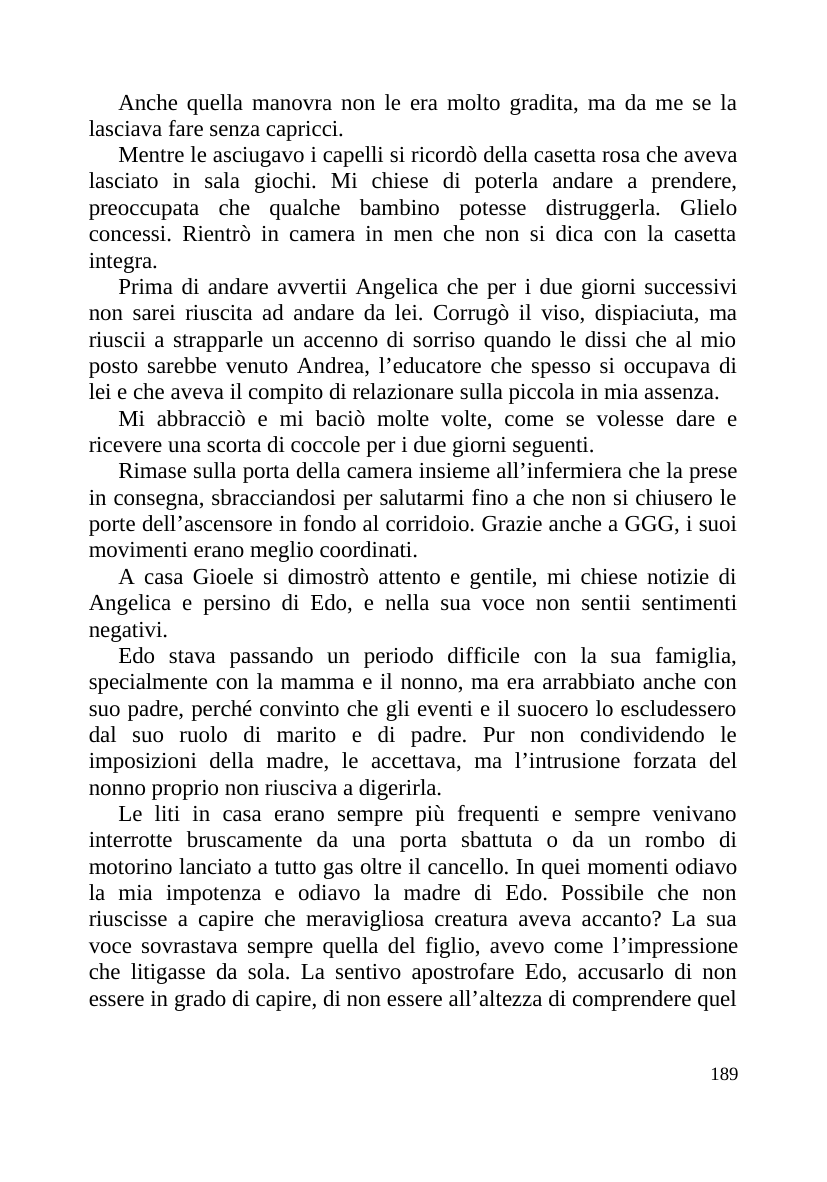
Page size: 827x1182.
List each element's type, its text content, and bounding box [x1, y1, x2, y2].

text Mi abbracciò e mi baciò molte volte, come se volesse dare e ricevere una scorta di coccole per i due giorni seguenti. [88, 405, 738, 457]
text A casa Gioele si dimostrò attento e gentile, mi chiese notizie di Angelica e persino di Edo, e nella sua voce non sentii sentimenti negativi. [88, 563, 738, 642]
text Rimase sulla porta della camera insieme all’infermiera che la prese in consegna, sbracciandosi per salutarmi fino a che non si chiusero le porte dell’ascensore in fondo al corridoio. Grazie anche a GGG, i suoi movimenti erano meglio coordinati. [88, 457, 738, 563]
text Prima di andare avvertii Angelica che per i due giorni successivi non sarei riuscita ad andare da lei. Corrugò il viso, dispiaciuta, ma riuscii a strapparle un accenno di sorriso quando le dissi che al mio posto sarebbe venuto Andrea, l’educatore che spesso si occupava di lei e che aveva il compito di relazionare sulla piccola in mia assenza. [88, 273, 738, 405]
text Edo stava passando un periodo difficile con la sua famiglia, specialmente con la mamma e il nonno, ma era arrabbiato anche con suo padre, perché convinto che gli eventi e il suocero lo escludessero dal suo ruolo di marito e di padre. Pur non condividendo le imposizioni della madre, le accettava, ma l’intrusione forzata del nonno proprio non riusciva a digerirla. [88, 642, 738, 800]
text Anche quella manovra non le era molto gradita, ma da me se la lasciava fare senza capricci. [88, 88, 738, 141]
text Le liti in casa erano sempre più frequenti e sempre venivano interrotte bruscamente da una porta sbattuta o da un rombo di motorino lanciato a tutto gas oltre il cancello. In quei momenti odiavo la mia impotenza e odiavo la madre di Edo. Possibile che non riuscisse a capire che meravigliosa creatura aveva accanto? La sua voce sovrastava sempre quella del figlio, avevo come l’impressione che litigasse da sola. La sentivo apostrofare Edo, accusarlo di non essere in grado di capire, di non essere all’altezza di comprendere quel [88, 800, 738, 1011]
text Mentre le asciugavo i capelli si ricordò della casetta rosa che aveva lasciato in sala giochi. Mi chiese di poterla andare a prendere, preoccupata che qualche bambino potesse distruggerla. Glielo concessi. Rientrò in camera in men che non si dica con la casetta integra. [88, 141, 738, 273]
